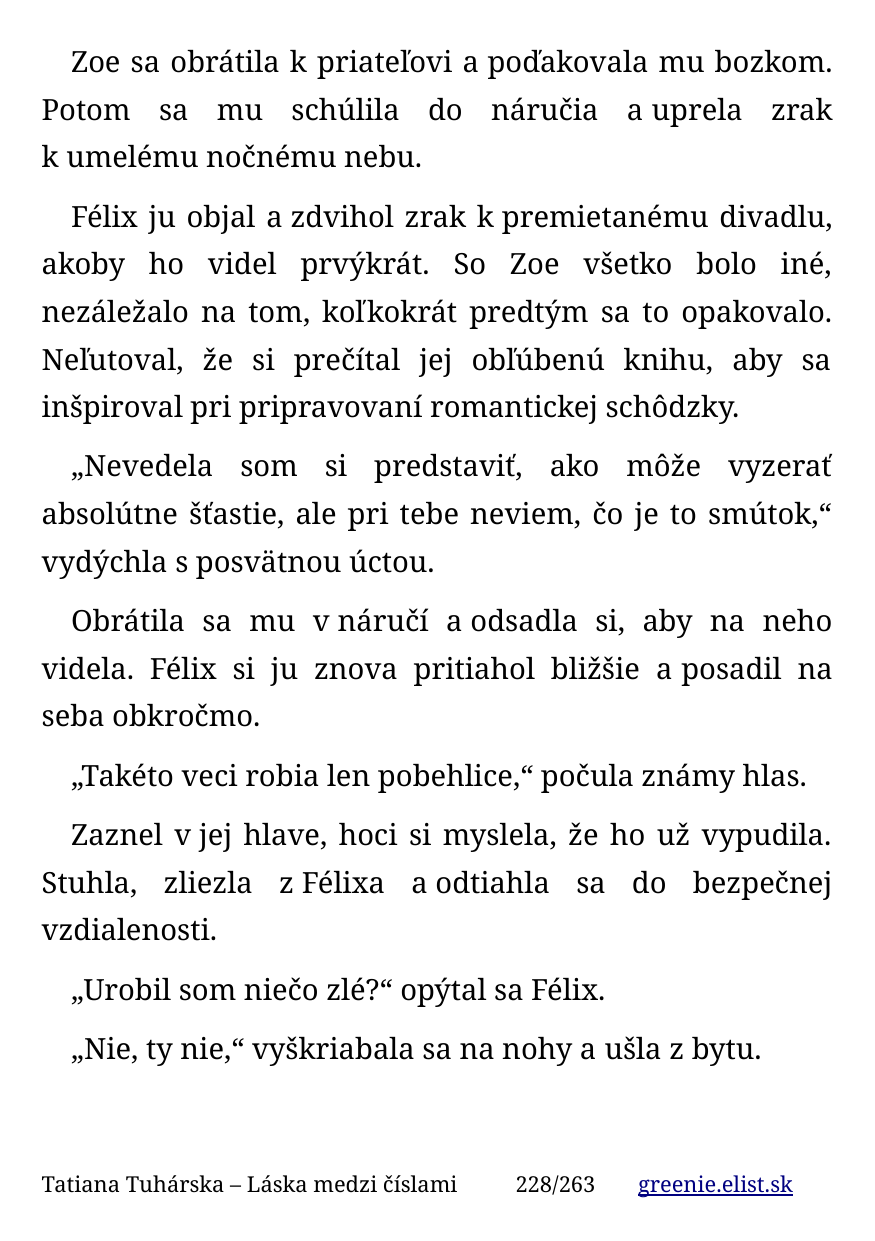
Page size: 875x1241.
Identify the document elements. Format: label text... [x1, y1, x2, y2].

text Obrátila sa mu v náručí a odsadla si, aby na neho videla. Félix si ju znova pritiahol bližšie a posadil na seba obkročmo. [41, 600, 833, 735]
text „Nevedela som si predstaviť, ako môže vyzerať absolútne šťastie, ale pri tebe neviem, čo je to smútok,“ vydýchla s posvätnou úctou. [41, 446, 833, 581]
text „Nie, ty nie,“ vyškriabala sa na nohy a ušla z bytu. [41, 1028, 833, 1068]
text „Takéto veci robia len pobehlice,“ počula známy hlas. [41, 755, 833, 794]
text Félix ju objal a zdvihol zrak k premietanému divadlu, akoby ho videl prvýkrát. So Zoe všetko bolo iné, nezáležalo na tom, koľkokrát predtým sa to opakovalo. Neľutoval, že si prečítal jej obľúbenú knihu, aby sa inšpiroval pri pripravovaní romantickej schôdzky. [41, 196, 833, 426]
text „Urobil som niečo zlé?“ opýtal sa Félix. [41, 969, 833, 1008]
text Zoe sa obrátila k priateľovi a poďakovala mu bozkom. Potom sa mu schúlila do náručia a uprela zrak k umelému nočnému nebu. [41, 41, 833, 176]
text Zaznel v jej hlave, hoci si myslela, že ho už vypudila. Stuhla, zliezla z Félixa a odtiahla sa do bezpečnej vzdialenosti. [41, 814, 833, 949]
